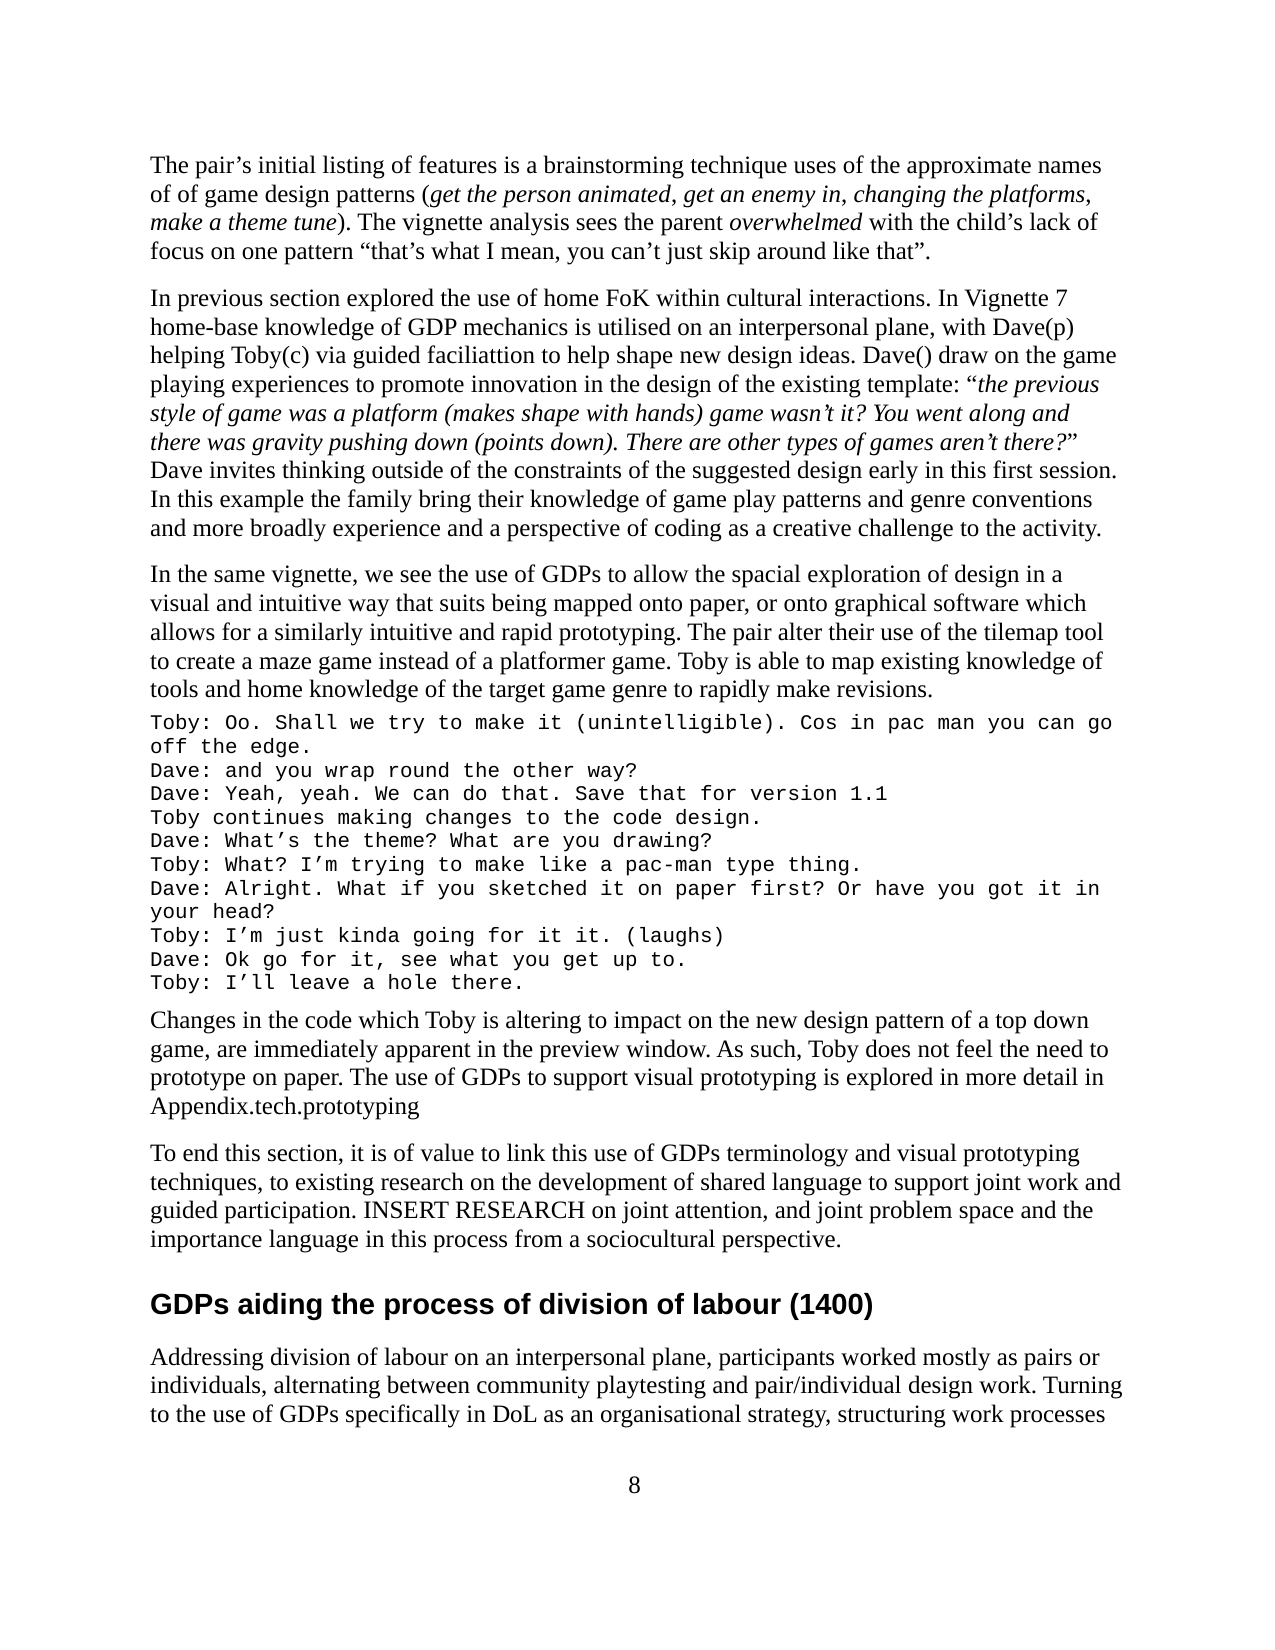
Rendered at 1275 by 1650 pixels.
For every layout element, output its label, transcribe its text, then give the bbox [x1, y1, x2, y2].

subtitle GDPs aiding the process of division of labour (1400) [150, 1287, 1125, 1320]
text The pair’s initial listing of features is a brainstorming technique uses of the approximate names of of game design patterns (get the person animated, get an enemy in, changing the platforms, make a theme tune). The vignette analysis sees the parent overwhelmed with the child’s lack of focus on one pattern “that’s what I mean, you can’t just skip around like that”. [150, 150, 1125, 265]
text In previous section explored the use of home FoK within cultural interactions. In Vignette 7 home-base knowledge of GDP mechanics is utilised on an interpersonal plane, with Dave(p) helping Toby(c) via guided faciliattion to help shape new design ideas. Dave() draw on the game playing experiences to promote innovation in the design of the existing template: “the previous style of game was a platform (makes shape with hands) game wasn’t it? You went along and there was gravity pushing down (points down). There are other types of games aren’t there?” Dave invites thinking outside of the constraints of the suggested design early in this first session. In this example the family bring their knowledge of game play patterns and genre conventions and more broadly experience and a perspective of coding as a creative challenge to the activity. [150, 283, 1125, 542]
text Toby: I’m just kinda going for it it. (laughs) [150, 925, 1125, 949]
text Toby: Oo. Shall we try to make it (unintelligible). Cos in pac man you can go off the edge. [150, 712, 1125, 759]
text To end this section, it is of value to link this use of GDPs terminology and visual prototyping techniques, to existing research on the development of shared language to support joint work and guided participation. INSERT RESEARCH on joint attention, and joint problem space and the importance language in this process from a sociocultural perspective. [150, 1138, 1125, 1253]
text Addressing division of labour on an interpersonal plane, participants worked mostly as pairs or individuals, alternating between community playtesting and pair/individual design work. Turning to the use of GDPs specifically in DoL as an organisational strategy, structuring work processes [150, 1342, 1125, 1428]
text Dave: and you wrap round the other way? [150, 759, 1125, 783]
text Toby continues making changes to the code design. [150, 807, 1125, 831]
text Changes in the code which Toby is altering to impact on the new design pattern of a top down game, are immediately apparent in the preview window. As such, Toby does not feel the need to prototype on paper. The use of GDPs to support visual prototyping is explored in more detail in Appendix.tech.prototyping [150, 1005, 1125, 1120]
text Dave: Ok go for it, see what you get up to. [150, 949, 1125, 972]
text Dave: What’s the theme? What are you drawing? [150, 831, 1125, 854]
text Toby: What? I’m trying to make like a pac-man type thing. [150, 854, 1125, 878]
text Toby: I’ll leave a hole there. [150, 972, 1125, 996]
text Dave: Yeah, yeah. We can do that. Save that for version 1.1 [150, 783, 1125, 807]
text In the same vignette, we see the use of GDPs to allow the spacial exploration of design in a visual and intuitive way that suits being mapped onto paper, or onto graphical software which allows for a similarly intuitive and rapid prototyping. The pair alter their use of the tilemap tool to create a maze game instead of a platformer game. Toby is able to map existing knowledge of tools and home knowledge of the target game genre to rapidly make revisions. [150, 559, 1125, 703]
text Dave: Alright. What if you sketched it on paper first? Or have you got it in your head? [150, 878, 1125, 925]
